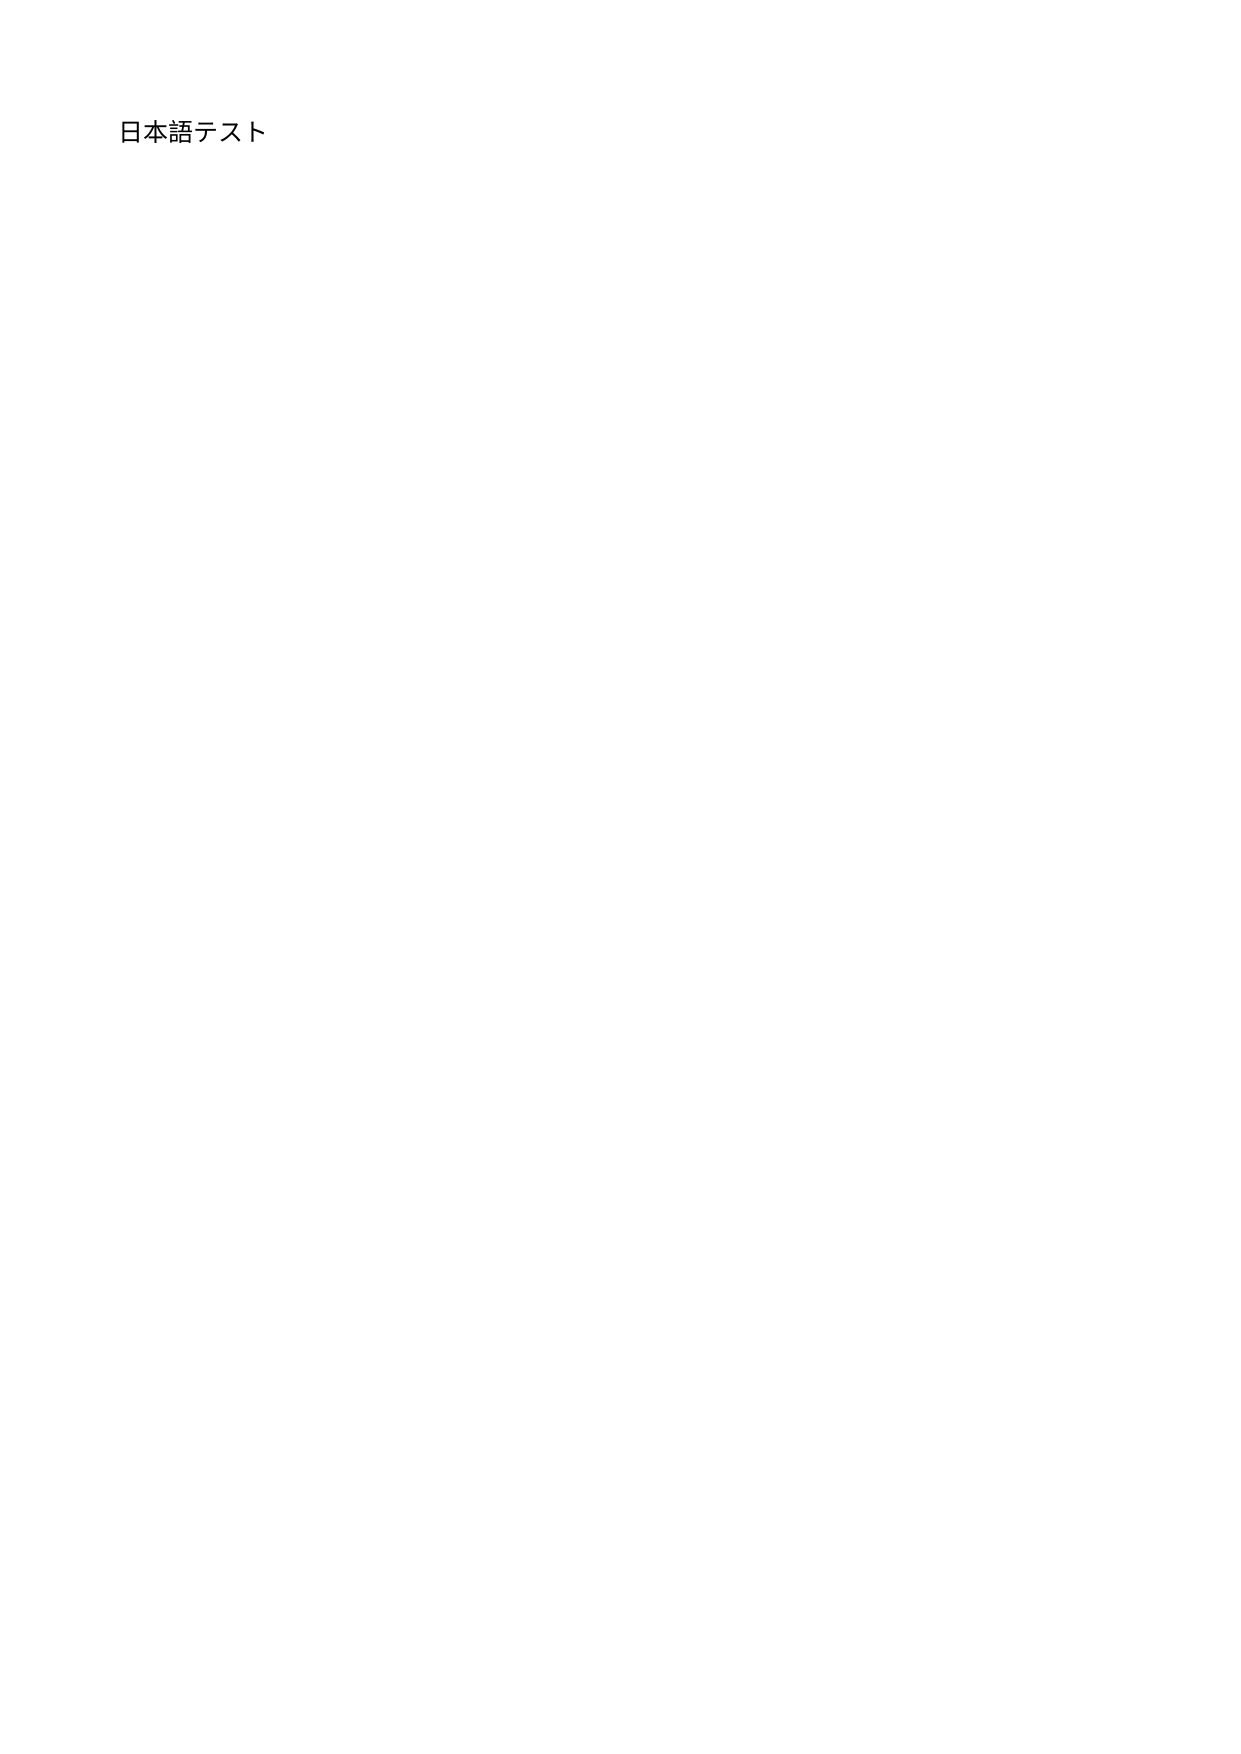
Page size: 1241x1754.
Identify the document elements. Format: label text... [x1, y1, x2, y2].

text 日本語テスト [118, 118, 1122, 147]
